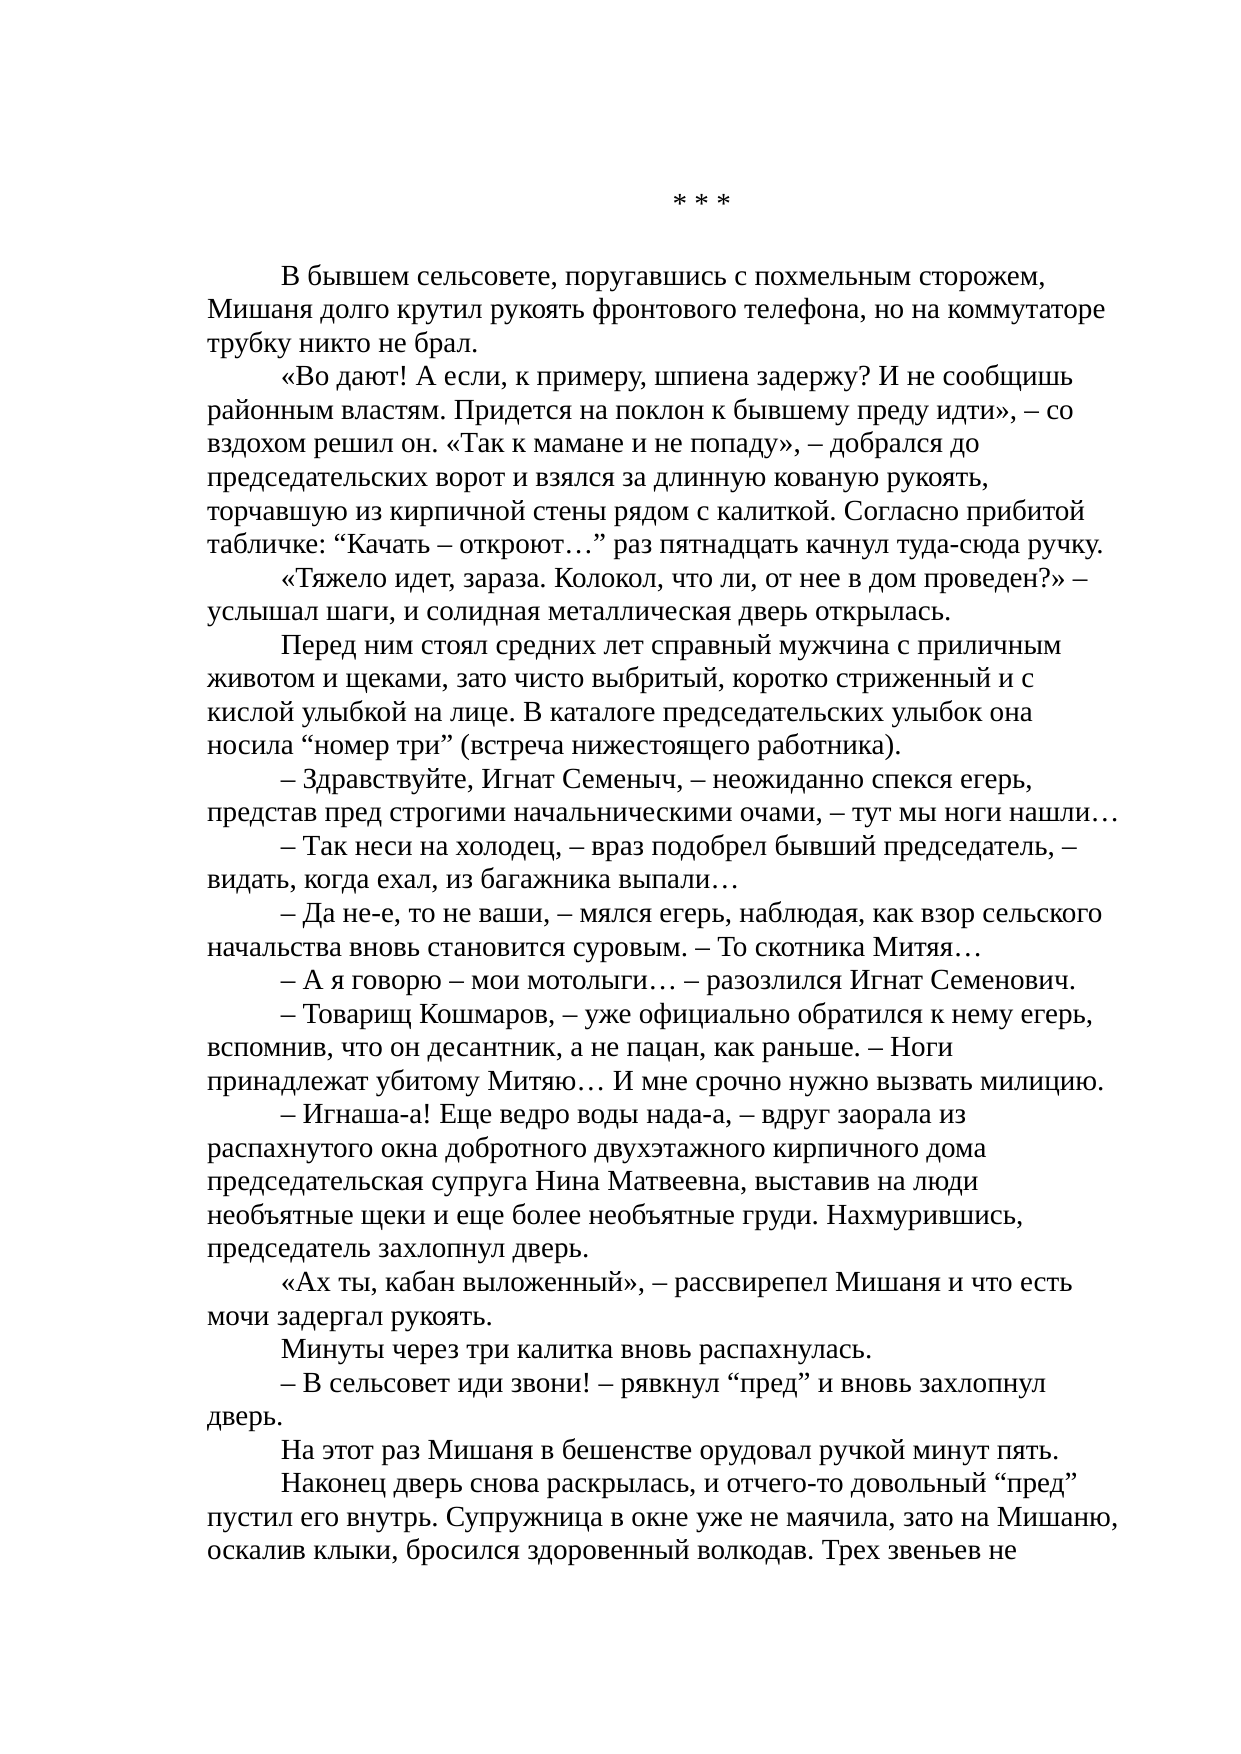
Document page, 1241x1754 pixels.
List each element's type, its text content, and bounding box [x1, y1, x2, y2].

subtitle * * * [207, 186, 1122, 219]
text – Здравствуйте, Игнат Семеныч, – неожиданно спекся егерь, представ пред строгими начальническими очами, – тут мы ноги нашли… [207, 761, 1122, 828]
text Перед ним стоял средних лет справный мужчина с приличным животом и щеками, зато чисто выбритый, коротко стриженный и с кислой улыбкой на лице. В каталоге председательских улыбок она носила “номер три” (встреча нижестоящего работника). [207, 627, 1122, 761]
text Наконец дверь снова раскрылась, и отчего-то довольный “пред” пустил его внутрь. Супружница в окне уже не маячила, зато на Мишаню, оскалив клыки, бросился здоровенный волкодав. Трех звеньев не [207, 1465, 1122, 1566]
text – Да не-е, то не ваши, – мялся егерь, наблюдая, как взор сельского начальства вновь становится суровым. – То скотника Митяя… [207, 895, 1122, 962]
text В бывшем сельсовете, поругавшись с похмельным сторожем, Мишаня долго крутил рукоять фронтового телефона, но на коммутаторе трубку никто не брал. [207, 258, 1122, 358]
text – Тaк неси на холодец, – враз подобрел бывший председатель, – видать, когда ехал, из багажника выпали… [207, 828, 1122, 895]
text На этот раз Мишаня в бешенстве орудовал ручкой минут пять. [207, 1432, 1122, 1465]
text «Ах ты, кабан выложенный», – рассвирепел Мишаня и что есть мочи задергал рукоять. [207, 1264, 1122, 1331]
text «Во дают! А если, к примеру, шпиена задержу? И не сообщишь районным властям. Придется на поклон к бывшему преду идти», – со вздохом решил он. «Так к мамане и не попаду», – добрался до председательских ворот и взялся за длинную кованую рукоять, торчавшую из кирпичной стены рядом с калиткой. Согласно прибитой табличке: “Качать – откроют…” раз пятнадцать качнул туда-сюда ручку. [207, 358, 1122, 560]
text «Тяжело идет, зараза. Колокол, что ли, от нее в дом проведен?» – услышал шаги, и солидная металлическая дверь открылась. [207, 560, 1122, 627]
text – Игнаша-а! Еще ведро воды нада-а, – вдруг заорала из распахнутого окна добротного двухэтажного кирпичного дома председательская супруга Нина Матвеевна, выставив на люди необъятные щеки и еще более необъятные груди. Нахмурившись, председатель захлопнул дверь. [207, 1096, 1122, 1264]
text – В сельсовет иди звони! – рявкнул “пред” и вновь захлопнул дверь. [207, 1365, 1122, 1432]
text – Товарищ Кошмаров, – уже официально обратился к нему егерь, вспомнив, что он десантник, а не пацан, как раньше. – Ноги принадлежат убитому Митяю… И мне срочно нужно вызвать милицию. [207, 996, 1122, 1096]
text – А я говорю – мои мотолыги… – разозлился Игнат Семенович. [207, 962, 1122, 996]
text Минуты через три калитка вновь распахнулась. [207, 1331, 1122, 1365]
